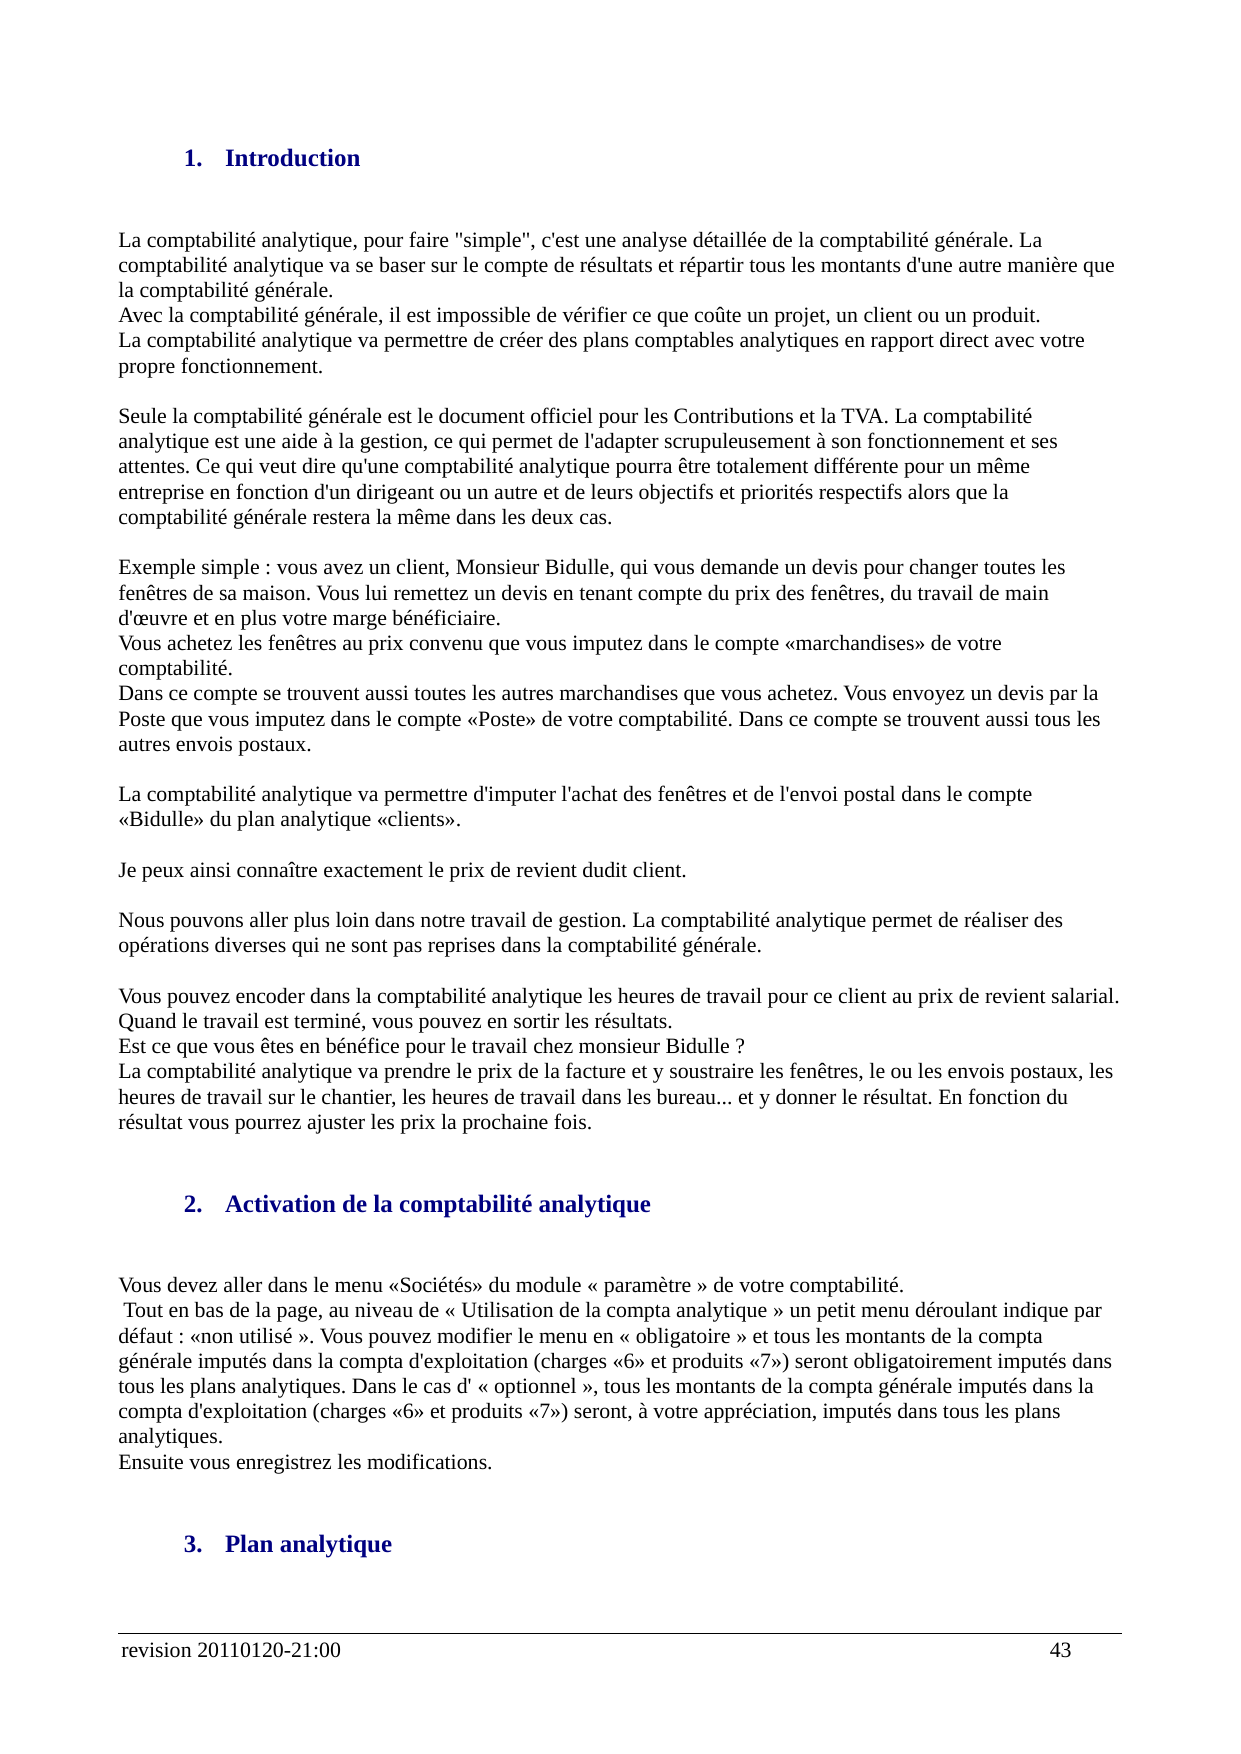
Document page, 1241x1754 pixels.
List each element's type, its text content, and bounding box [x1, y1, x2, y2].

subtitle Activation de la comptabilité analytique [177, 1189, 1122, 1218]
text Vous achetez les fenêtres au prix convenu que vous imputez dans le compte «marchandises» de votre comptabilité. [118, 630, 1122, 680]
text Nous pouvons aller plus loin dans notre travail de gestion. La comptabilité analytique permet de réaliser des opérations diverses qui ne sont pas reprises dans la comptabilité générale. [118, 907, 1122, 958]
subtitle Plan analytique [177, 1529, 1122, 1557]
text Je peux ainsi connaître exactement le prix de revient dudit client. [118, 857, 1122, 882]
text Vous pouvez encoder dans la comptabilité analytique les heures de travail pour ce client au prix de revient salarial. Quand le travail est terminé, vous pouvez en sortir les résultats. [118, 983, 1122, 1033]
text Vous devez aller dans le menu «Sociétés» du module « paramètre » de votre comptabilité. [118, 1272, 1122, 1297]
text Est ce que vous êtes en bénéfice pour le travail chez monsieur Bidulle ? [118, 1033, 1122, 1058]
text La comptabilité analytique va permettre de créer des plans comptables analytiques en rapport direct avec votre propre fonctionnement. [118, 327, 1122, 378]
text Seule la comptabilité générale est le document officiel pour les Contributions et la TVA. La comptabilité analytique est une aide à la gestion, ce qui permet de l'adapter scrupuleusement à son fonctionnement et ses attentes. Ce qui veut dire qu'une comptabilité analytique pourra être totalement différente pour un même entreprise en fonction d'un dirigeant ou un autre et de leurs objectifs et priorités respectifs alors que la comptabilité générale restera la même dans les deux cas. [118, 403, 1122, 529]
text Dans ce compte se trouvent aussi toutes les autres marchandises que vous achetez. Vous envoyez un devis par la Poste que vous imputez dans le compte «Poste» de votre comptabilité. Dans ce compte se trouvent aussi tous les autres envois postaux. [118, 680, 1122, 756]
text Avec la comptabilité générale, il est impossible de vérifier ce que coûte un projet, un client ou un produit. [118, 302, 1122, 327]
text Exemple simple : vous avez un client, Monsieur Bidulle, qui vous demande un devis pour changer toutes les fenêtres de sa maison. Vous lui remettez un devis en tenant compte du prix des fenêtres, du travail de main d'œuvre et en plus votre marge bénéficiaire. [118, 554, 1122, 630]
text La comptabilité analytique va permettre d'imputer l'achat des fenêtres et de l'envoi postal dans le compte «Bidulle» du plan analytique «clients». [118, 781, 1122, 832]
text Tout en bas de la page, au niveau de « Utilisation de la compta analytique » un petit menu déroulant indique par défaut : «non utilisé ». Vous pouvez modifier le menu en « obligatoire » et tous les montants de la compta générale imputés dans la compta d'exploitation (charges «6» et produits «7») seront obligatoirement imputés dans tous les plans analytiques. Dans le cas d' « optionnel », tous les montants de la compta générale imputés dans la compta d'exploitation (charges «6» et produits «7») seront, à votre appréciation, imputés dans tous les plans analytiques. [118, 1297, 1122, 1449]
text La comptabilité analytique, pour faire "simple", c'est une analyse détaillée de la comptabilité générale. La comptabilité analytique va se baser sur le compte de résultats et répartir tous les montants d'une autre manière que la comptabilité générale. [118, 227, 1122, 302]
subtitle Introduction [177, 143, 1122, 172]
text Ensuite vous enregistrez les modifications. [118, 1449, 1122, 1474]
text La comptabilité analytique va prendre le prix de la facture et y soustraire les fenêtres, le ou les envois postaux, les heures de travail sur le chantier, les heures de travail dans les bureau... et y donner le résultat. En fonction du résultat vous pourrez ajuster les prix la prochaine fois. [118, 1058, 1122, 1134]
